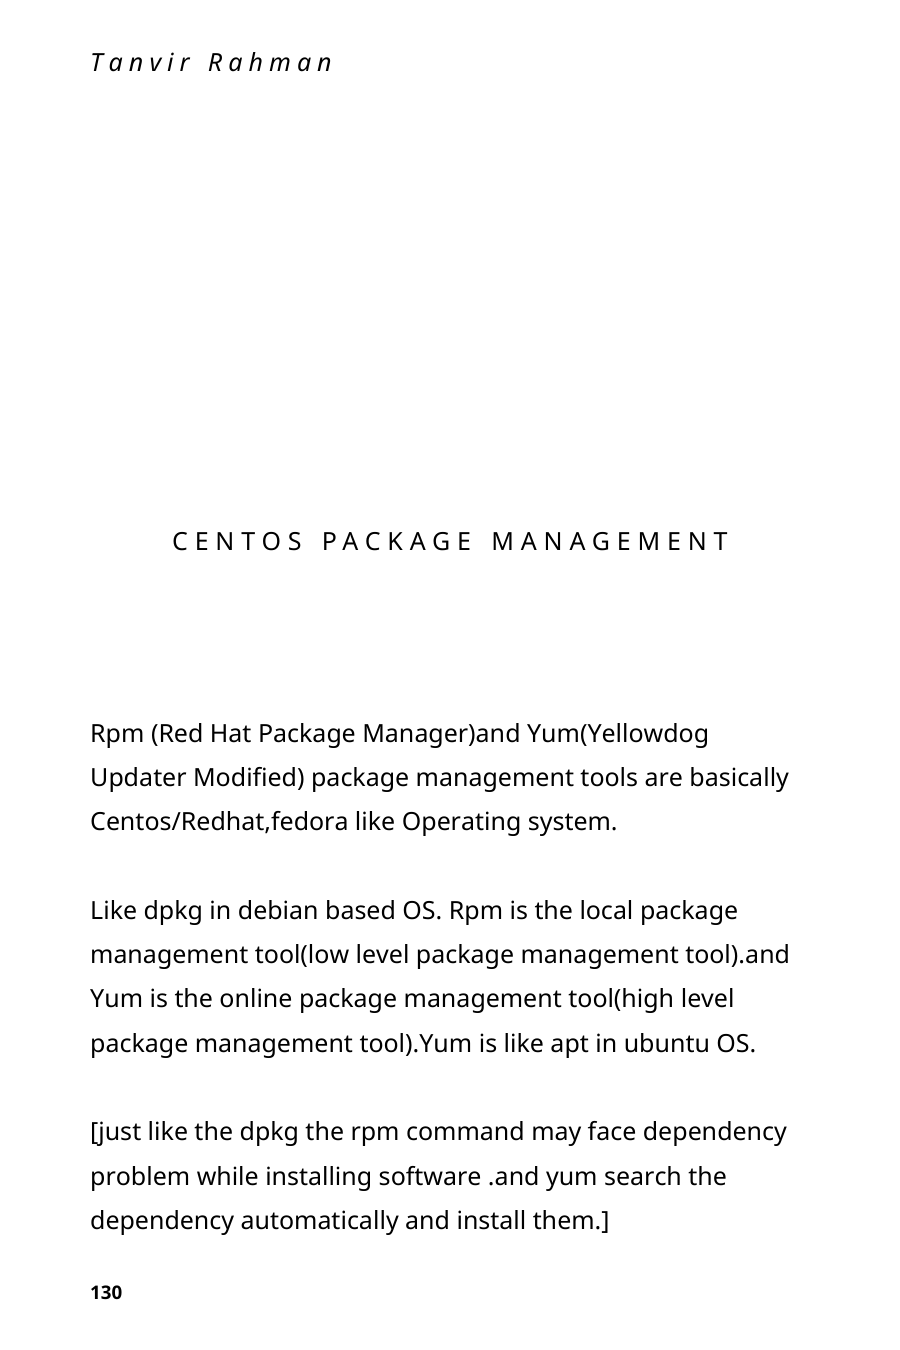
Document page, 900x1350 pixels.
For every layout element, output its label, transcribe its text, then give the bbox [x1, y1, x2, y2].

text [just like the dpkg the rpm command may face dependency problem while installing software .and yum search the dependency automatically and install them.] [90, 1114, 810, 1236]
subtitle CENTOS PACKAGE MANAGEMENT [90, 524, 810, 558]
text Like dpkg in debian based OS. Rpm is the local package management tool(low level package management tool).and Yum is the online package management tool(high level package management tool).Yum is like apt in ubuntu OS. [90, 892, 810, 1059]
text Rpm (Red Hat Package Manager)and Yum(Yellowdog Updater Modified) package management tools are basically Centos/Redhat,fedora like Operating system. [90, 715, 810, 838]
